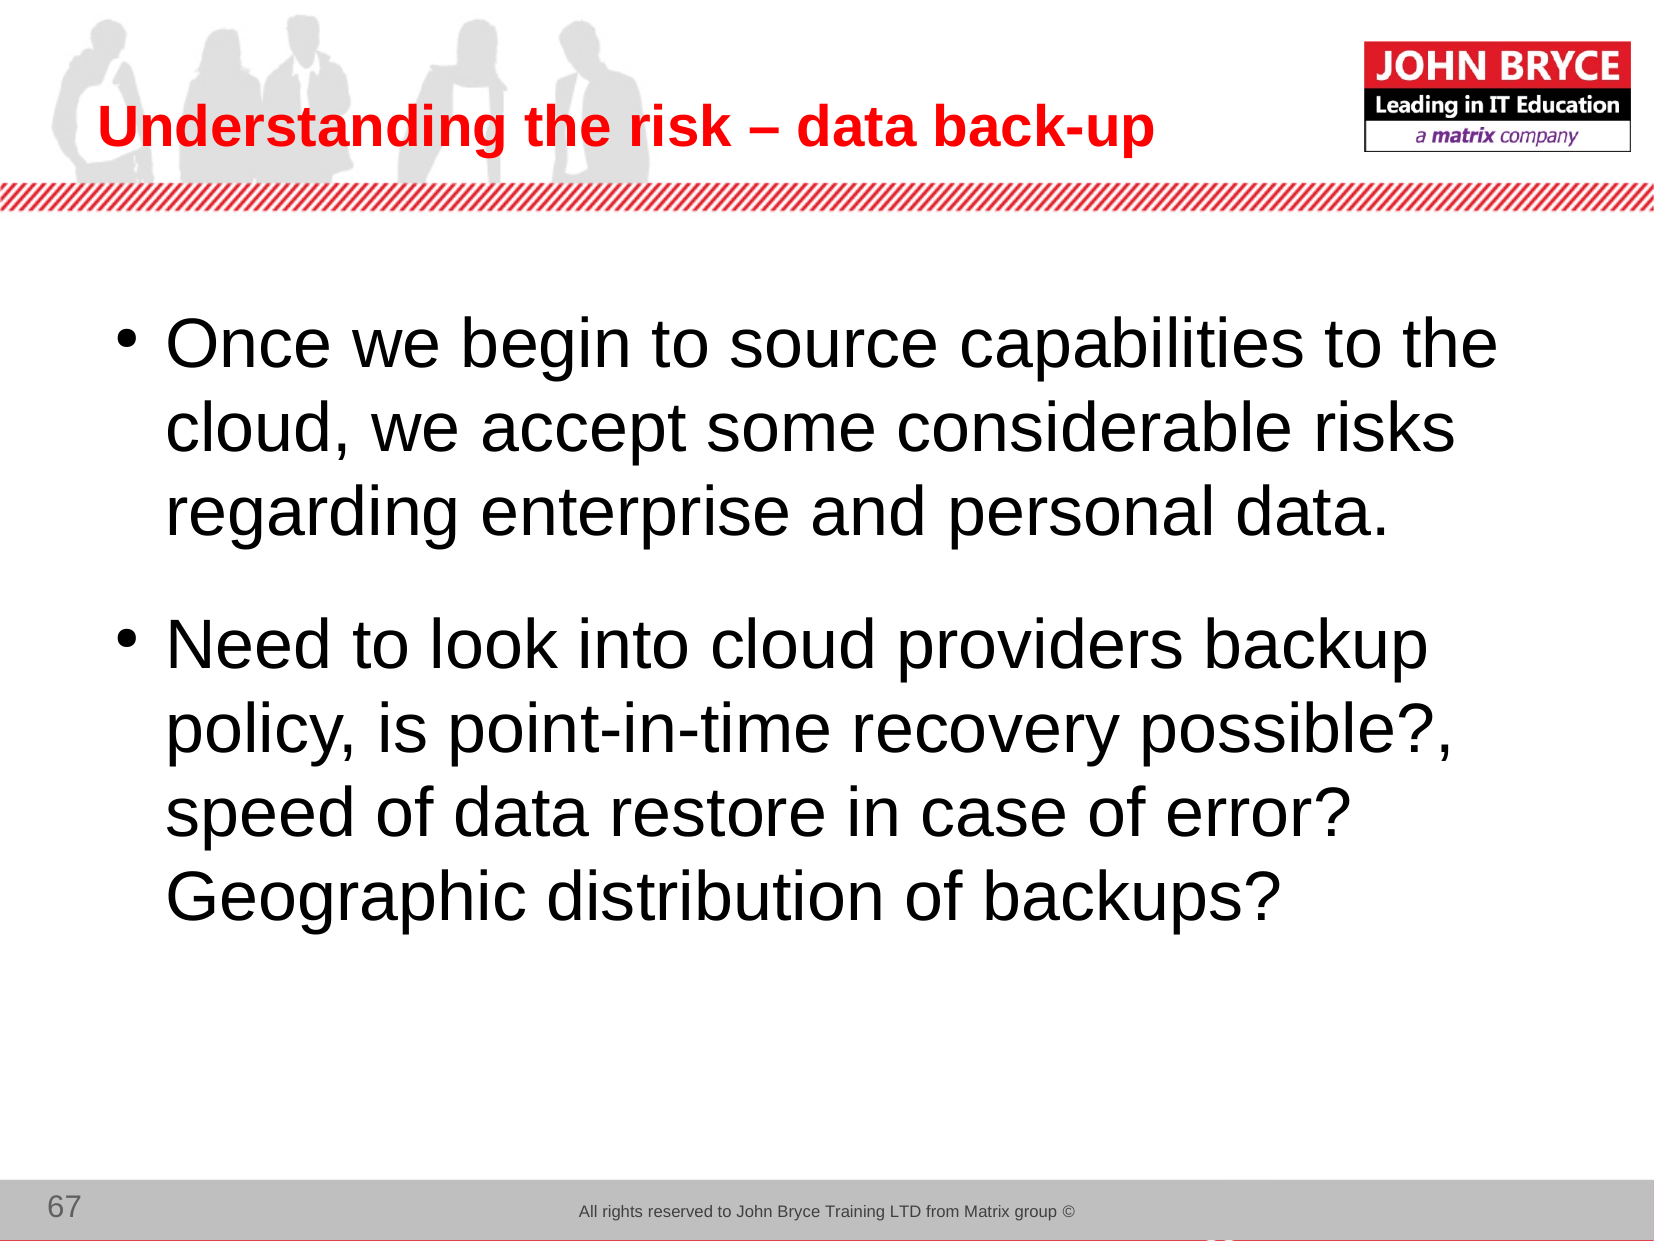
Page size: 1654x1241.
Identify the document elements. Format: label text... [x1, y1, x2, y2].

title Understanding the risk – data back-up [82, 20, 1571, 228]
picture [0, 0, 1654, 1179]
list Once we begin to source capabilities to the cloud, we accept some considerable risks regarding enterprise and personal data. Need to look into cloud providers backup policy, is point-in-time recovery possible?, speed of data restore in case of error? Geographic distribution of backups? [82, 290, 1538, 1010]
